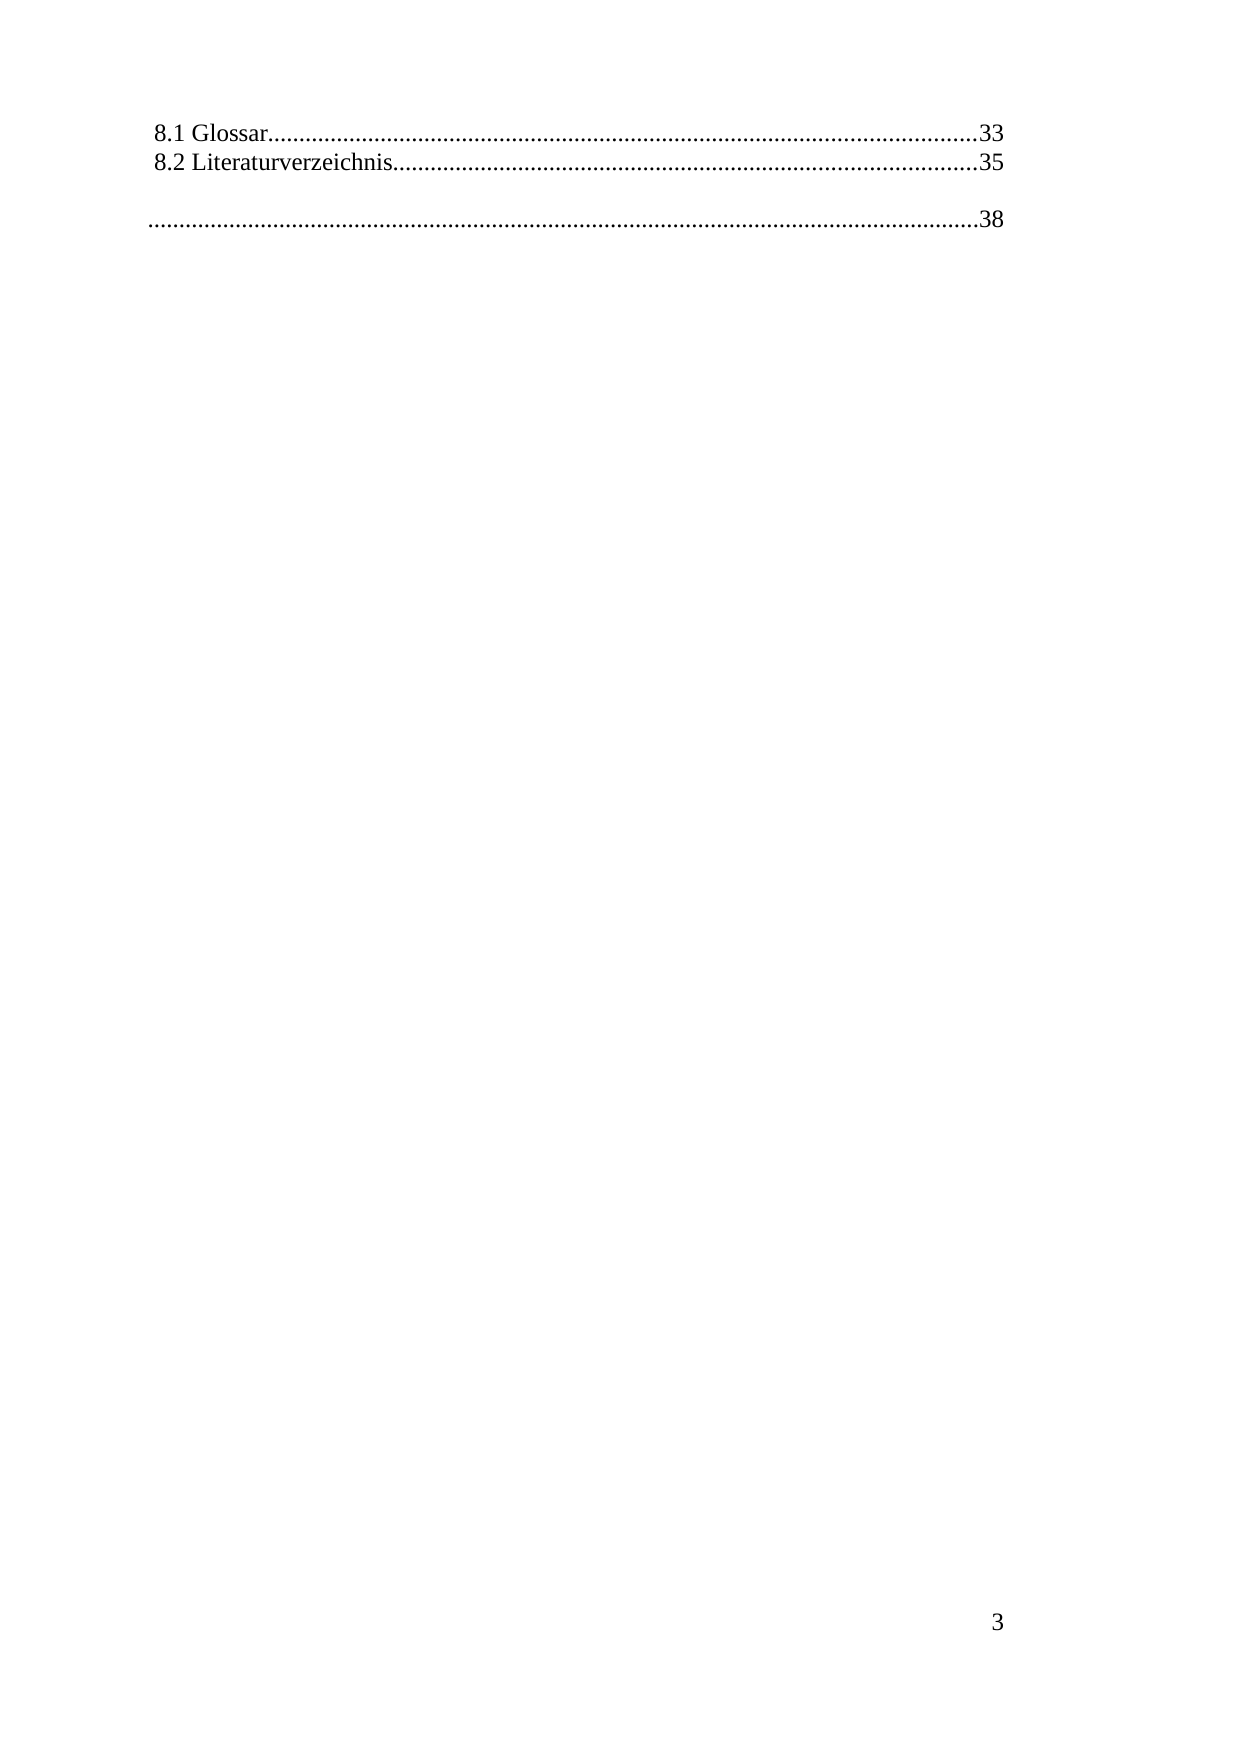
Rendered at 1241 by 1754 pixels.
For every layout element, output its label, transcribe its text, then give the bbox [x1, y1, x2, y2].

text 8.2 Literaturverzeichnis 35 [148, 147, 1004, 176]
text 38 [148, 176, 1004, 233]
text 8.1 Glossar 33 [148, 118, 1004, 147]
